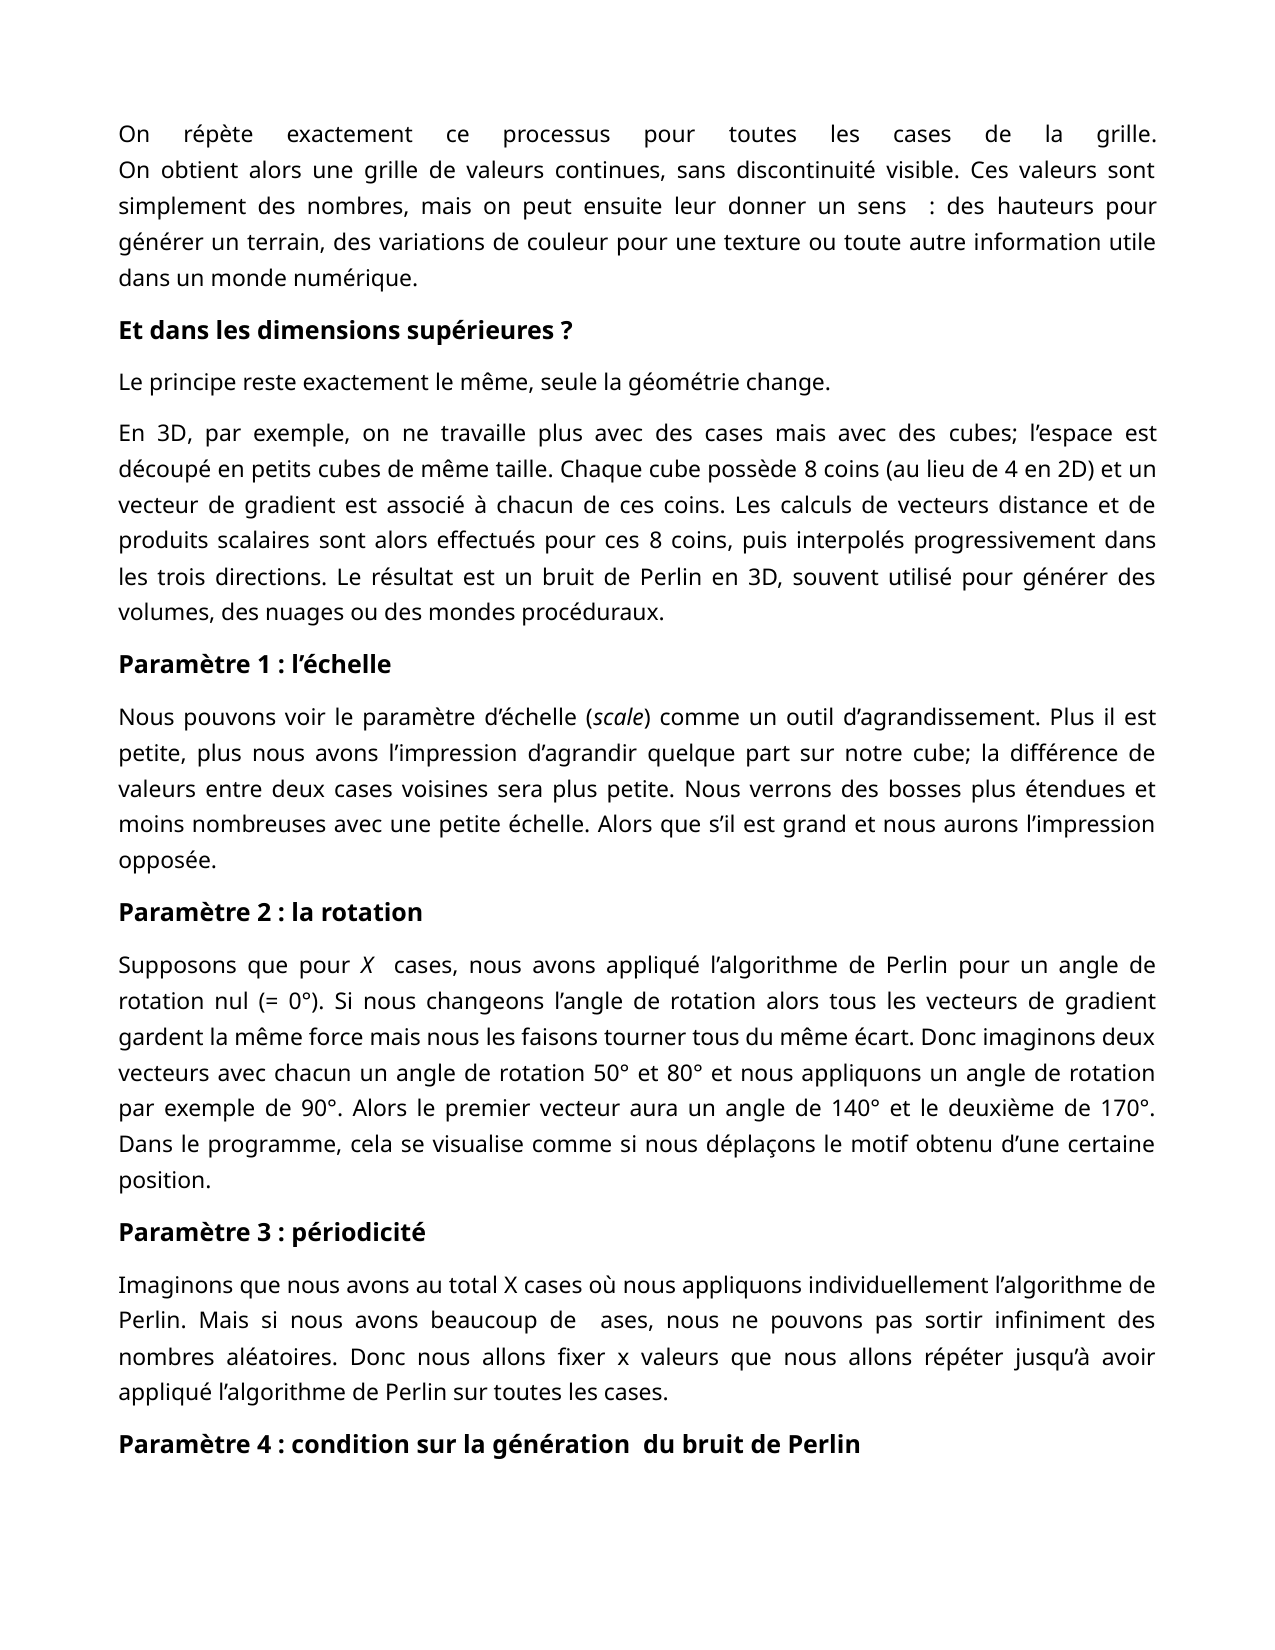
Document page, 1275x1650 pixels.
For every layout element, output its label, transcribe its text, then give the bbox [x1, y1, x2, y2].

text Paramètre 2 : la rotation [118, 895, 1157, 929]
subtitle Et dans les dimensions supérieures ? [118, 312, 1157, 346]
text Nous pouvons voir le paramètre d’échelle (scale) comme un outil d’agrandissement. Plus il est petite, plus nous avons l’impression d’agrandir quelque part sur notre cube; la différence de valeurs entre deux cases voisines sera plus petite. Nous verrons des bosses plus étendues et moins nombreuses avec une petite échelle. Alors que s’il est grand et nous aurons l’impression opposée. [118, 701, 1157, 876]
text On répète exactement ce processus pour toutes les cases de la grille. On obtient alors une grille de valeurs continues, sans discontinuité visible. Ces valeurs sont simplement des nombres, mais on peut ensuite leur donner un sens : des hauteurs pour générer un terrain, des variations de couleur pour une texture ou toute autre information utile dans un monde numérique. [118, 118, 1157, 293]
text Paramètre 4 : condition sur la génération du bruit de Perlin [118, 1427, 1157, 1461]
text Paramètre 1 : l’échelle [118, 647, 1157, 681]
text Le principe reste exactement le même, seule la géométrie change. [118, 366, 1157, 397]
text Supposons que pour X cases, nous avons appliqué l’algorithme de Perlin pour un angle de rotation nul (= 0°). Si nous changeons l’angle de rotation alors tous les vecteurs de gradient gardent la même force mais nous les faisons tourner tous du même écart. Donc imaginons deux vecteurs avec chacun un angle de rotation 50° et 80° et nous appliquons un angle de rotation par exemple de 90°. Alors le premier vecteur aura un angle de 140° et le deuxième de 170°. Dans le programme, cela se visualise comme si nous déplaçons le motif obtenu d’une certaine position. [118, 949, 1157, 1196]
text En 3D, par exemple, on ne travaille plus avec des cases mais avec des cubes; l’espace est découpé en petits cubes de même taille. Chaque cube possède 8 coins (au lieu de 4 en 2D) et un vecteur de gradient est associé à chacun de ces coins. Les calculs de vecteurs distance et de produits scalaires sont alors effectués pour ces 8 coins, puis interpolés progressivement dans les trois directions. Le résultat est un bruit de Perlin en 3D, souvent utilisé pour générer des volumes, des nuages ou des mondes procéduraux. [118, 417, 1157, 628]
text Paramètre 3 : périodicité [118, 1215, 1157, 1249]
text Imaginons que nous avons au total X cases où nous appliquons individuellement l’algorithme de Perlin. Mais si nous avons beaucoup de ases, nous ne pouvons pas sortir infiniment des nombres aléatoires. Donc nous allons fixer x valeurs que nous allons répéter jusqu’à avoir appliqué l’algorithme de Perlin sur toutes les cases. [118, 1268, 1157, 1408]
